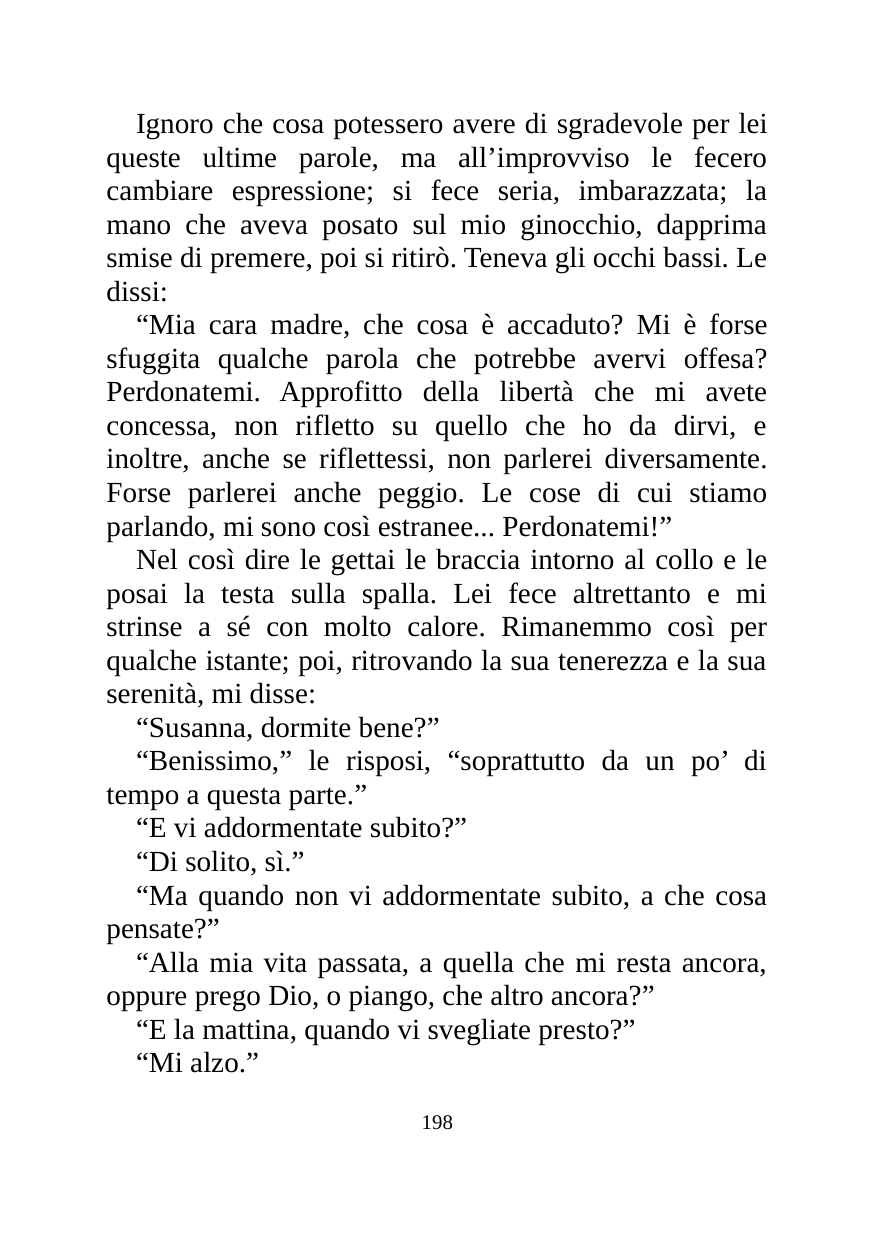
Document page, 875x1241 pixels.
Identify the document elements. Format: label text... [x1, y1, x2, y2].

text Nel così dire le gettai le braccia intorno al collo e le posai la testa sulla spalla. Lei fece altrettanto e mi strinse a sé con molto calore. Rimanemmo così per qualche istante; poi, ritrovando la sua tenerezza e la sua serenità, mi disse: [106, 542, 768, 710]
text “Di solito, sì.” [106, 844, 768, 878]
text “Mia cara madre, che cosa è accaduto? Mi è forse sfuggita qualche parola che potrebbe avervi offesa? Perdonatemi. Approfitto della libertà che mi avete concessa, non rifletto su quello che ho da dirvi, e inoltre, anche se riflettessi, non parlerei diversamente. Forse parlerei anche peggio. Le cose di cui stiamo parlando, mi sono così estranee... Perdonatemi!” [106, 307, 768, 542]
text Ignoro che cosa potessero avere di sgradevole per lei queste ultime parole, ma all’improvviso le fecero cambiare espressione; si fece seria, imbarazzata; la mano che aveva posato sul mio ginocchio, dapprima smise di premere, poi si ritirò. Teneva gli occhi bassi. Le dissi: [106, 106, 768, 307]
text “Mi alzo.” [106, 1045, 768, 1079]
text “E la mattina, quando vi svegliate presto?” [106, 1012, 768, 1045]
text “E vi addormentate subito?” [106, 811, 768, 844]
text “Susanna, dormite bene?” [106, 710, 768, 743]
text “Benissimo,” le risposi, “soprattutto da un po’ di tempo a questa parte.” [106, 743, 768, 811]
text “Ma quando non vi addormentate subito, a che cosa pensate?” [106, 878, 768, 945]
text “Alla mia vita passata, a quella che mi resta ancora, oppure prego Dio, o piango, che altro ancora?” [106, 945, 768, 1012]
